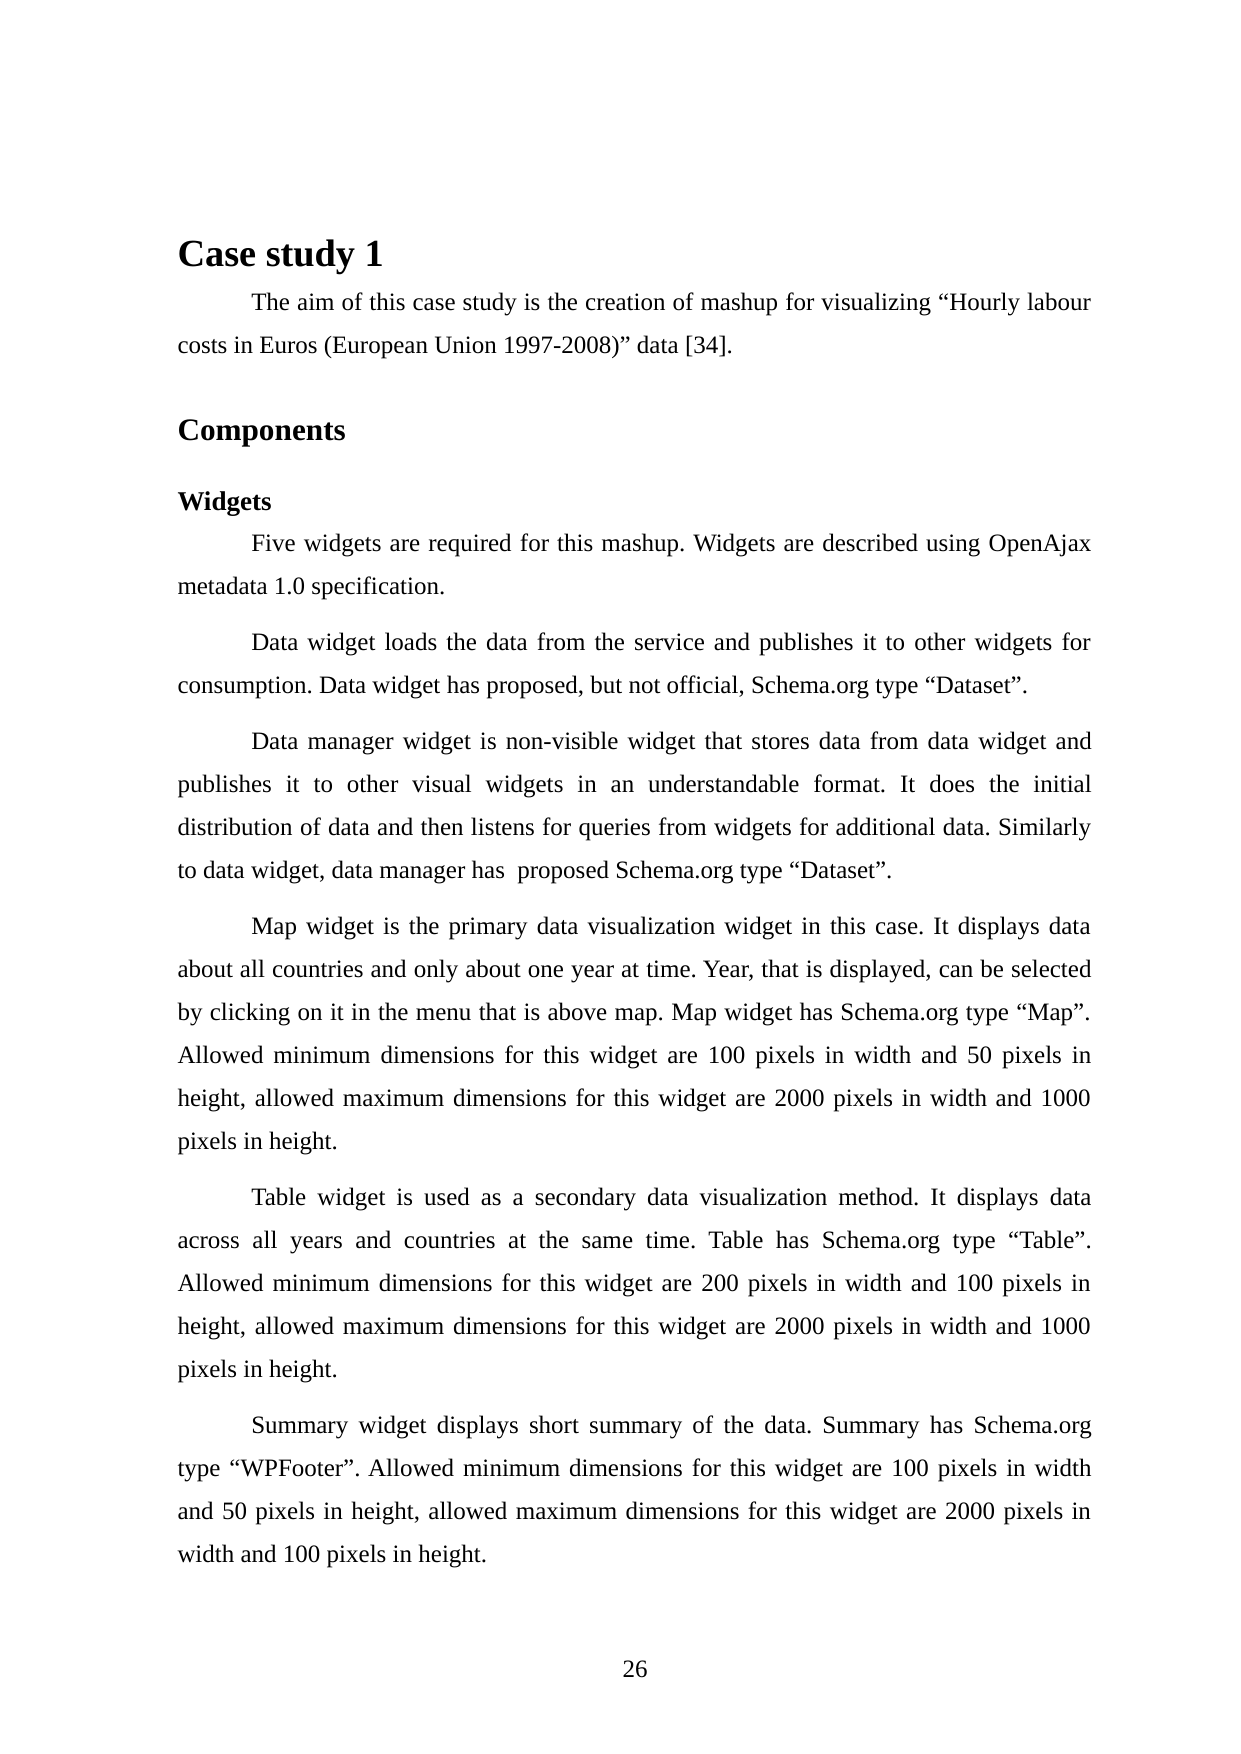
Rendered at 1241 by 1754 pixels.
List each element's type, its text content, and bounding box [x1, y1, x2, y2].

text Five widgets are required for this mashup. Widgets are described using OpenAjax metadata 1.0 specification. [177, 528, 1093, 600]
text Table widget is used as a secondary data visualization method. It displays data across all years and countries at the same time. Table has Schema.org type “Table”. Allowed minimum dimensions for this widget are 200 pixels in width and 100 pixels in height, allowed maximum dimensions for this widget are 2000 pixels in width and 1000 pixels in height. [177, 1182, 1093, 1383]
text The aim of this case study is the creation of mashup for visualizing “Hourly labour costs in Euros (European Union 1997-2008)” data [34]. [177, 287, 1093, 359]
text Map widget is the primary data visualization widget in this case. It displays data about all countries and only about one year at time. Year, that is displayed, can be selected by clicking on it in the menu that is above map. Map widget has Schema.org type “Map”. Allowed minimum dimensions for this widget are 100 pixels in width and 50 pixels in height, allowed maximum dimensions for this widget are 2000 pixels in width and 1000 pixels in height. [177, 911, 1093, 1155]
subtitle Widgets [177, 485, 1093, 516]
text Summary widget displays short summary of the data. Summary has Schema.org type “WPFooter”. Allowed minimum dimensions for this widget are 100 pixels in width and 50 pixels in height, allowed maximum dimensions for this widget are 2000 pixels in width and 100 pixels in height. [177, 1410, 1093, 1568]
subtitle Components [177, 411, 1093, 447]
text Data manager widget is non-visible widget that stores data from data widget and publishes it to other visual widgets in an understandable format. It does the initial distribution of data and then listens for queries from widgets for additional data. Similarly to data widget, data manager has proposed Schema.org type “Dataset”. [177, 726, 1093, 884]
text Data widget loads the data from the service and publishes it to other widgets for consumption. Data widget has proposed, but not official, Schema.org type “Dataset”. [177, 627, 1093, 699]
subtitle Case study 1 [177, 231, 1093, 275]
